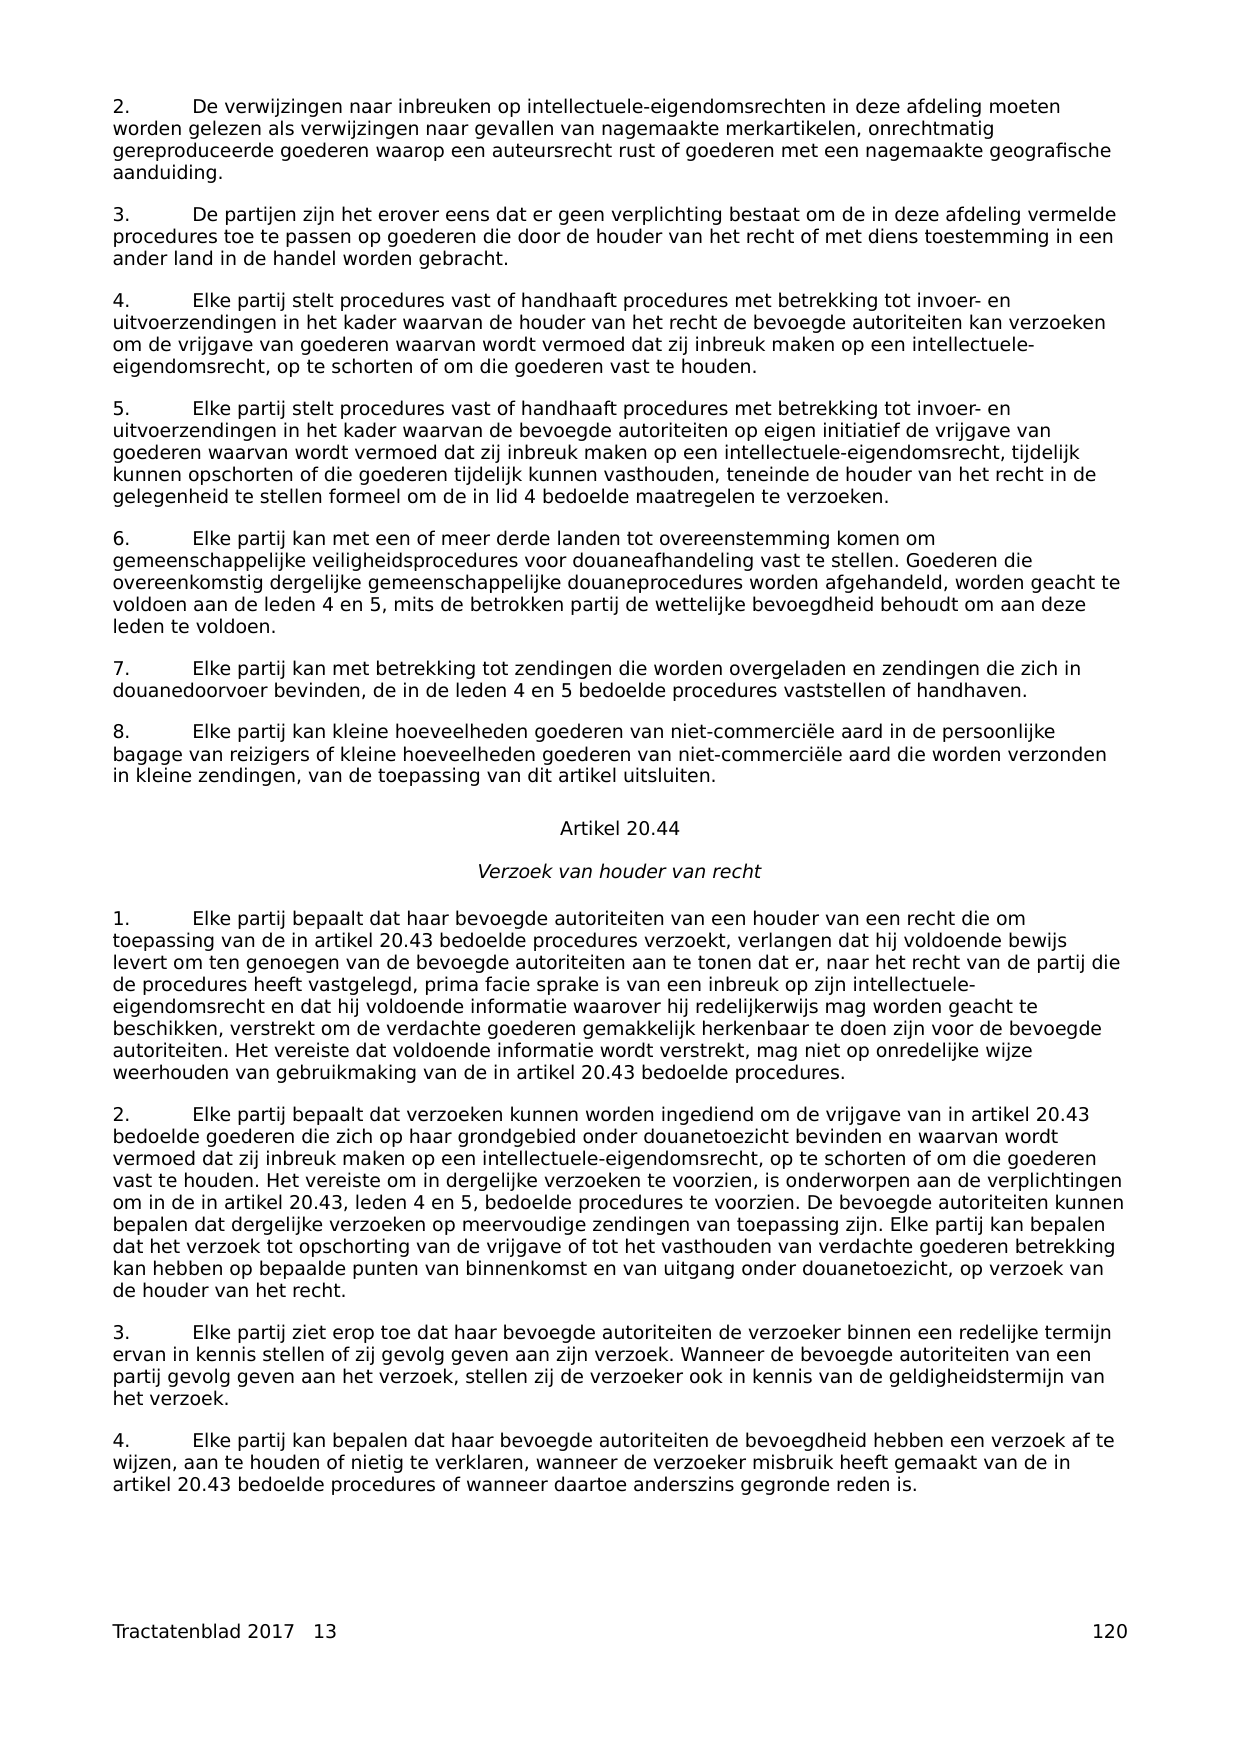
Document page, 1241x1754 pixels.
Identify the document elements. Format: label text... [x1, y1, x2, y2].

text 7. Elke partij kan met betrekking tot zendingen die worden overgeladen en zendingen die zich in douanedoorvoer bevinden, de in de leden 4 en 5 bedoelde procedures vaststellen of handhaven. [112, 657, 1128, 701]
text 5. Elke partij stelt procedures vast of handhaaft procedures met betrekking tot invoer- en uitvoerzendingen in het kader waarvan de bevoegde autoriteiten op eigen initiatief de vrijgave van goederen waarvan wordt vermoed dat zij inbreuk maken op een intellectuele-eigendomsrecht, tijdelijk kunnen opschorten of die goederen tijdelijk kunnen vasthouden, teneinde de houder van het recht in de gelegenheid te stellen formeel om de in lid 4 bedoelde maatregelen te verzoeken. [112, 398, 1128, 508]
subtitle Artikel 20.44 Verzoek van houder van recht [112, 817, 1128, 883]
text 3. Elke partij ziet erop toe dat haar bevoegde autoriteiten de verzoeker binnen een redelijke termijn ervan in kennis stellen of zij gevolg geven aan zijn verzoek. Wanneer de bevoegde autoriteiten van een partij gevolg geven aan het verzoek, stellen zij de verzoeker ook in kennis van de geldigheidstermijn van het verzoek. [112, 1322, 1128, 1410]
text 4. Elke partij stelt procedures vast of handhaaft procedures met betrekking tot invoer- en uitvoerzendingen in het kader waarvan de houder van het recht de bevoegde autoriteiten kan verzoeken om de vrijgave van goederen waarvan wordt vermoed dat zij inbreuk maken op een intellectuele-eigendomsrecht, op te schorten of om die goederen vast te houden. [112, 290, 1128, 378]
text 8. Elke partij kan kleine hoeveelheden goederen van niet-commerciële aard in de persoonlijke bagage van reizigers of kleine hoeveelheden goederen van niet-commerciële aard die worden verzonden in kleine zendingen, van de toepassing van dit artikel uitsluiten. [112, 721, 1128, 787]
text 3. De partijen zijn het erover eens dat er geen verplichting bestaat om de in deze afdeling vermelde procedures toe te passen op goederen die door de houder van het recht of met diens toestemming in een ander land in de handel worden gebracht. [112, 204, 1128, 270]
text 4. Elke partij kan bepalen dat haar bevoegde autoriteiten de bevoegdheid hebben een verzoek af te wijzen, aan te houden of nietig te verklaren, wanneer de verzoeker misbruik heeft gemaakt van de in artikel 20.43 bedoelde procedures of wanneer daartoe anderszins gegronde reden is. [112, 1430, 1128, 1496]
text 2. Elke partij bepaalt dat verzoeken kunnen worden ingediend om de vrijgave van in artikel 20.43 bedoelde goederen die zich op haar grondgebied onder douanetoezicht bevinden en waarvan wordt vermoed dat zij inbreuk maken op een intellectuele-eigendomsrecht, op te schorten of om die goederen vast te houden. Het vereiste om in dergelijke verzoeken te voorzien, is onderworpen aan de verplichtingen om in de in artikel 20.43, leden 4 en 5, bedoelde procedures te voorzien. De bevoegde autoriteiten kunnen bepalen dat dergelijke verzoeken op meervoudige zendingen van toepassing zijn. Elke partij kan bepalen dat het verzoek tot opschorting van de vrijgave of tot het vasthouden van verdachte goederen betrekking kan hebben op bepaalde punten van binnenkomst en van uitgang onder douanetoezicht, op verzoek van de houder van het recht. [112, 1104, 1128, 1302]
text 1. Elke partij bepaalt dat haar bevoegde autoriteiten van een houder van een recht die om toepassing van de in artikel 20.43 bedoelde procedures verzoekt, verlangen dat hij voldoende bewijs levert om ten genoegen van de bevoegde autoriteiten aan te tonen dat er, naar het recht van de partij die de procedures heeft vastgelegd, prima facie sprake is van een inbreuk op zijn intellectuele-eigendomsrecht en dat hij voldoende informatie waarover hij redelijkerwijs mag worden geacht te beschikken, verstrekt om de verdachte goederen gemakkelijk herkenbaar te doen zijn voor de bevoegde autoriteiten. Het vereiste dat voldoende informatie wordt verstrekt, mag niet op onredelijke wijze weerhouden van gebruikmaking van de in artikel 20.43 bedoelde procedures. [112, 908, 1128, 1084]
text 6. Elke partij kan met een of meer derde landen tot overeenstemming komen om gemeenschappelijke veiligheidsprocedures voor douaneafhandeling vast te stellen. Goederen die overeenkomstig dergelijke gemeenschappelijke douaneprocedures worden afgehandeld, worden geacht te voldoen aan de leden 4 en 5, mits de betrokken partij de wettelijke bevoegdheid behoudt om aan deze leden te voldoen. [112, 528, 1128, 637]
text 2. De verwijzingen naar inbreuken op intellectuele-eigendomsrechten in deze afdeling moeten worden gelezen als verwijzingen naar gevallen van nagemaakte merkartikelen, onrechtmatig gereproduceerde goederen waarop een auteursrecht rust of goederen met een nagemaakte geografische aanduiding. [112, 96, 1128, 184]
